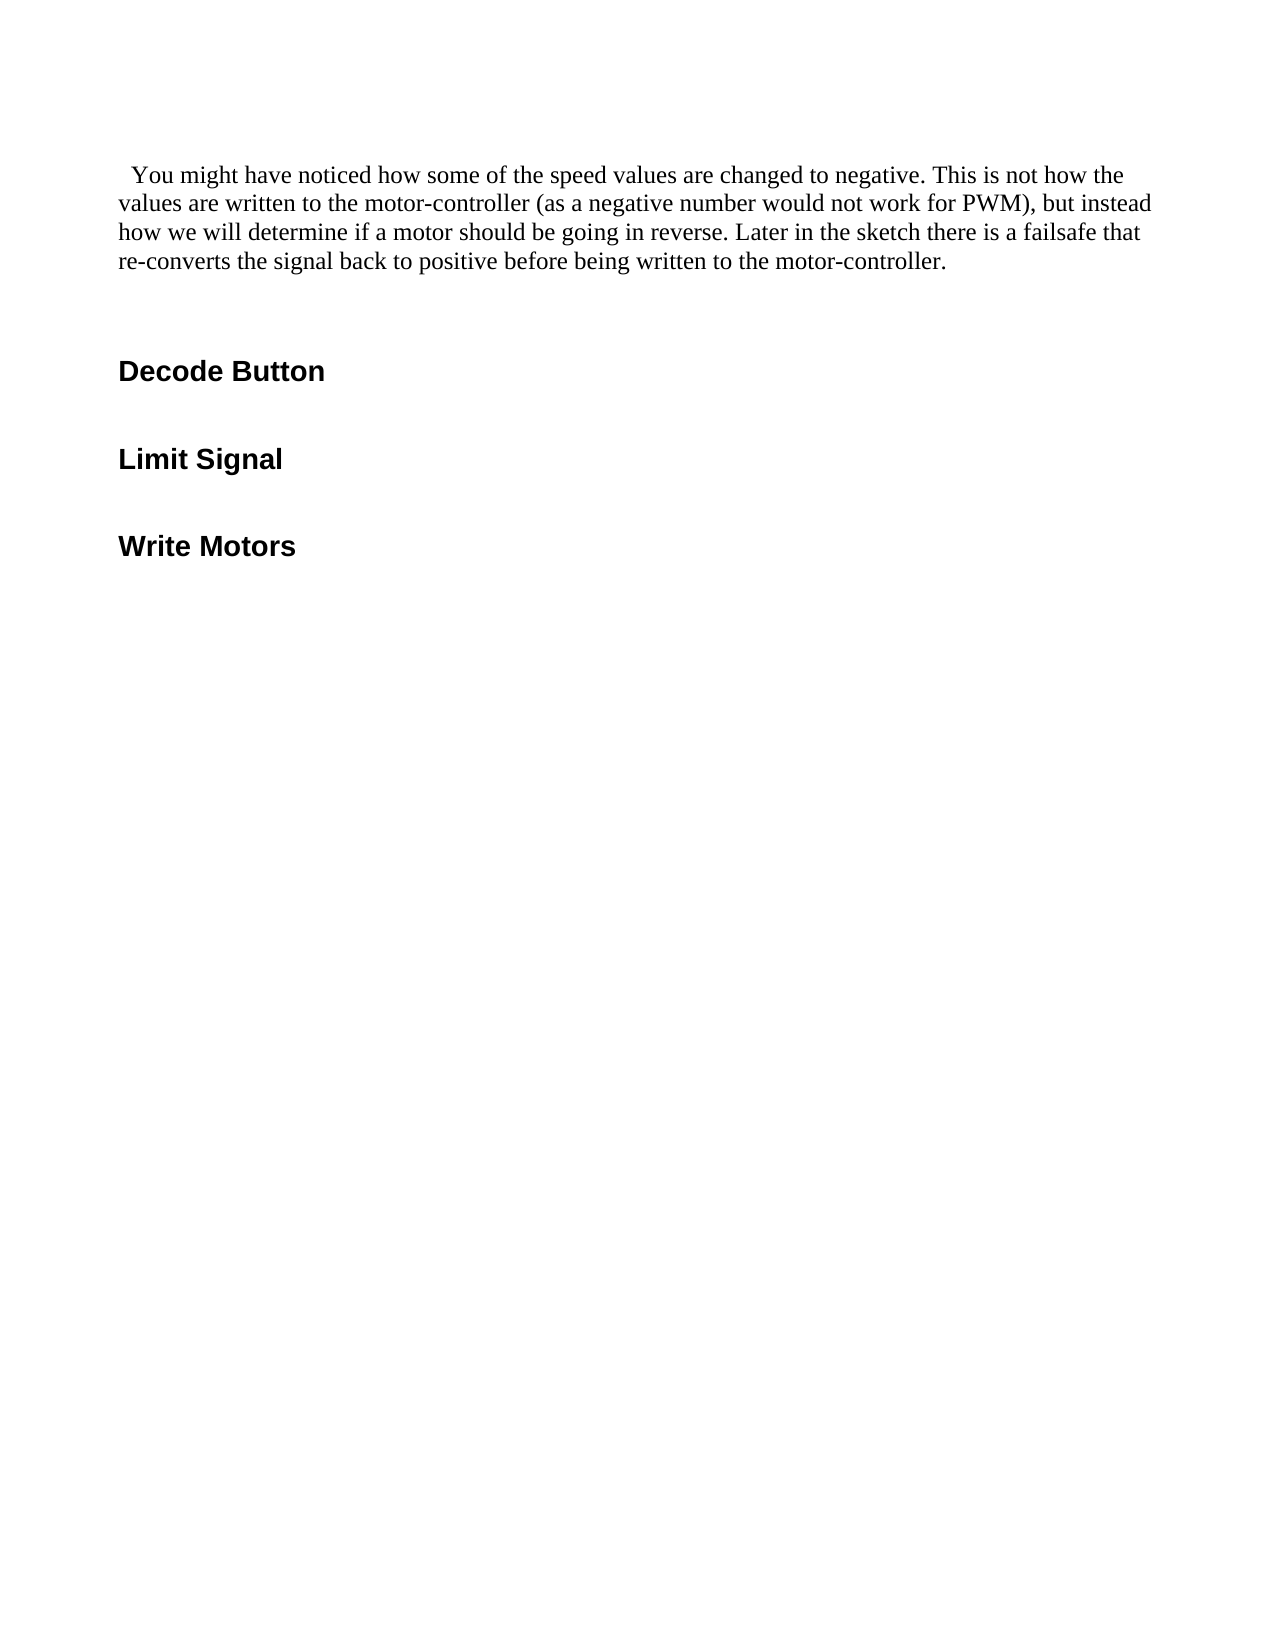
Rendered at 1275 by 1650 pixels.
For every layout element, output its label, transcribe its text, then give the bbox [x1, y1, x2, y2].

subtitle Decode Button [118, 354, 1157, 387]
text Write Motors [118, 529, 1157, 563]
text You might have noticed how some of the speed values are changed to negative. This is not how the values are written to the motor-controller (as a negative number would not work for PWM), but instead how we will determine if a motor should be going in reverse. Later in the sketch there is a failsafe that re-converts the signal back to positive before being written to the motor-controller. [118, 160, 1157, 275]
text Limit Signal [118, 442, 1157, 475]
